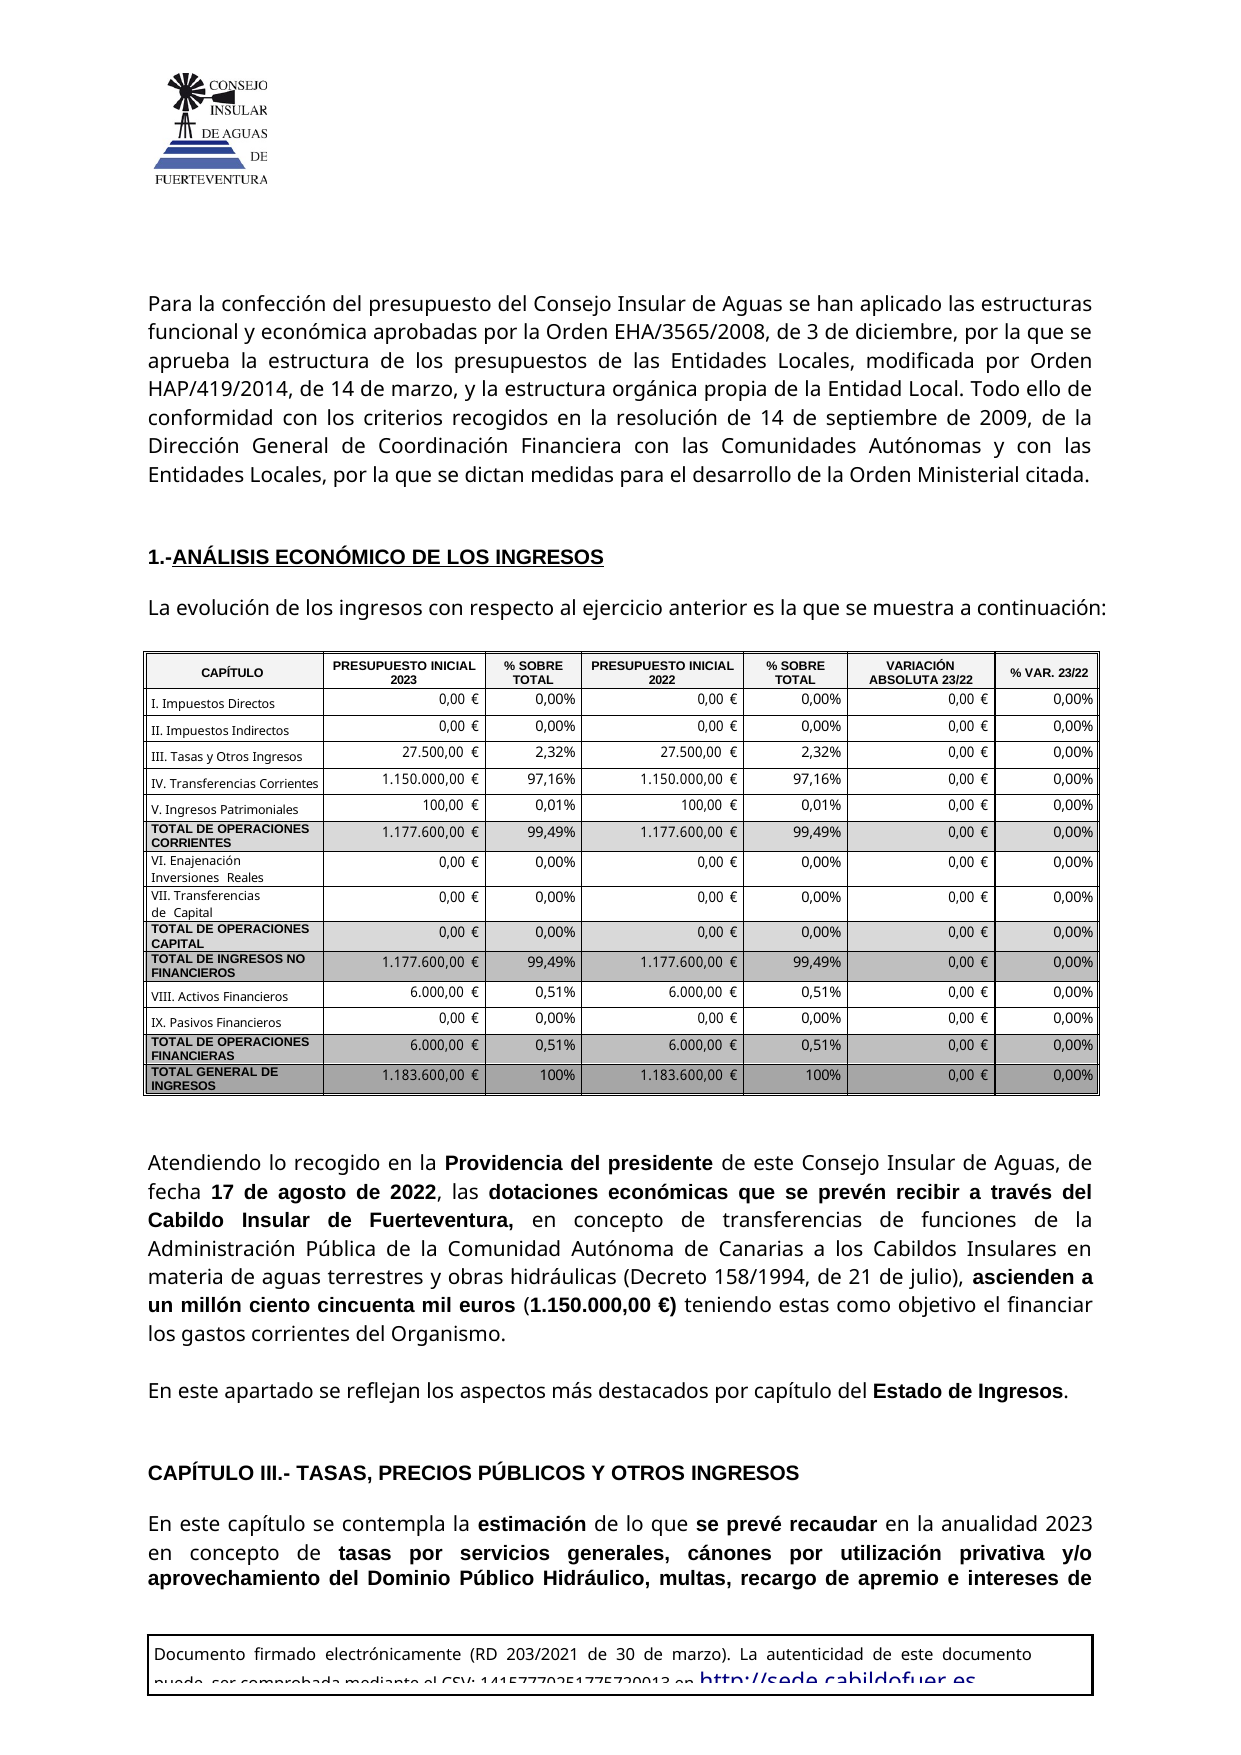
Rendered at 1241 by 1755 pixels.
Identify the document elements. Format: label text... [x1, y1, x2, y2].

text Para la confección del presupuesto del Consejo Insular de Aguas se han aplicado las estructuras funcional y económica aprobadas por la Orden EHA/3565/2008, de 3 de diciembre, por la que se aprueba la estructura de los presupuestos de las Entidades Locales, modificada por Orden HAP/419/2014, de 14 de marzo, y la estructura orgánica propia de la Entidad Local. Todo ello de conformidad con los criterios recogidos en la resolución de 14 de septiembre de 2009, de la Dirección General de Coordinación Financiera con las Comunidades Autónomas y con las Entidades Locales, por la que se dictan medidas para el desarrollo de la Orden Ministerial citada. [148, 289, 1093, 488]
table_cell 0,00 € [848, 952, 994, 981]
table_cell 0,00% [744, 689, 847, 714]
table_cell TOTAL DE OPERACIONES FINANCIERAS [147, 1035, 323, 1063]
table_header PRESUPUESTO INICIAL 2022 [582, 654, 743, 688]
table_cell 100% [486, 1065, 581, 1093]
table_cell 97,16% [744, 769, 847, 794]
text En este apartado se reflejan los aspectos más destacados por capítulo del Estado de Ingresos. [148, 1376, 1108, 1404]
table_cell 0,00 € [848, 795, 994, 821]
table_cell 1.150.000,00 € [324, 769, 485, 794]
table_cell 0,00% [486, 852, 581, 886]
table_cell 6.000,00 € [582, 1035, 743, 1063]
table_cell 0,00% [996, 742, 1097, 768]
table_cell 6.000,00 € [324, 982, 485, 1007]
table_cell 0,00% [744, 922, 847, 951]
table_cell 1.177.600,00 € [582, 822, 743, 851]
table_cell TOTAL DE INGRESOS NO FINANCIEROS [147, 952, 323, 981]
table_cell 1.177.600,00 € [324, 822, 485, 851]
table_cell III. Tasas y Otros Ingresos [147, 742, 323, 768]
table_cell 0,00% [996, 887, 1097, 921]
table_cell 27.500,00 € [582, 742, 743, 768]
table_cell 0,00% [996, 716, 1097, 741]
table_cell V. Ingresos Patrimoniales [147, 795, 323, 821]
table_cell VIII. Activos Financieros [147, 982, 323, 1007]
table_cell 0,00% [486, 689, 581, 714]
table_cell 0,00% [996, 922, 1097, 951]
table_cell 99,49% [486, 952, 581, 981]
table_cell 0,00% [744, 1008, 847, 1034]
table_cell 27.500,00 € [324, 742, 485, 768]
table_cell 0,51% [486, 1035, 581, 1063]
table_cell 0,00% [996, 952, 1097, 981]
table_cell 0,01% [744, 795, 847, 821]
table_cell 0,00 € [848, 742, 994, 768]
table_cell 0,00 € [582, 716, 743, 741]
table_cell 100,00 € [582, 795, 743, 821]
table_cell 1.150.000,00 € [582, 769, 743, 794]
table_cell 0,00% [996, 689, 1097, 714]
text Atendiendo lo recogido en la Providencia del presidente de este Consejo Insular de Aguas, de fecha 17 de agosto de 2022, las dotaciones económicas que se prevén recibir a través del Cabildo Insular de Fuerteventura, en concepto de transferencias de funciones de la Administración Pública de la Comunidad Autónoma de Canarias a los Cabildos Insulares en materia de aguas terrestres y obras hidráulicas (Decreto 158/1994, de 21 de julio), ascienden a un millón ciento cincuenta mil euros (1.150.000,00 €) teniendo estas como objetivo el financiar los gastos corrientes del Organismo. [148, 1148, 1093, 1347]
table_cell 0,00 € [324, 922, 485, 951]
table_cell 0,00% [486, 887, 581, 921]
table_cell 0,00 € [324, 852, 485, 886]
table_cell 0,00 € [848, 922, 994, 951]
table_cell 0,51% [486, 982, 581, 1007]
table_cell 1.183.600,00 € [582, 1065, 743, 1093]
table_cell 0,00 € [848, 689, 994, 714]
table_cell 100,00 € [324, 795, 485, 821]
table_cell 0,00% [996, 1065, 1097, 1093]
table_cell 99,49% [744, 822, 847, 851]
table_cell 0,00 € [582, 1008, 743, 1034]
table_cell 100% [744, 1065, 847, 1093]
table_cell 0,00 € [324, 887, 485, 921]
table_cell VII. Transferencias de Capital [147, 887, 323, 921]
table_cell 0,00% [996, 795, 1097, 821]
table_cell 0,51% [744, 1035, 847, 1063]
table_cell 6.000,00 € [582, 982, 743, 1007]
table_cell 0,00% [996, 1035, 1097, 1063]
table_cell 0,00% [996, 769, 1097, 794]
table_cell TOTAL DE OPERACIONES CAPITAL [147, 922, 323, 951]
table_cell 0,00 € [848, 1035, 994, 1063]
table_header PRESUPUESTO INICIAL 2023 [324, 654, 485, 688]
table_cell 99,49% [744, 952, 847, 981]
table_cell 0,00% [486, 1008, 581, 1034]
table_header % SOBRE TOTAL [744, 654, 847, 688]
table_cell 0,00 € [848, 822, 994, 851]
subtitle CAPÍTULO III.- TASAS, PRECIOS PÚBLICOS Y OTROS INGRESOS [148, 1461, 1108, 1485]
table_header % SOBRE TOTAL [486, 654, 581, 688]
table_cell 0,51% [744, 982, 847, 1007]
table_cell II. Impuestos Indirectos [147, 716, 323, 741]
table_cell 0,00% [996, 982, 1097, 1007]
table_cell 1.177.600,00 € [324, 952, 485, 981]
text En este capítulo se contempla la estimación de lo que se prevé recaudar en la anualidad 2023 en concepto de tasas por servicios generales, cánones por utilización privativa y/o aprovechamiento del Dominio Público Hidráulico, multas, recargo de apremio e intereses de [148, 1509, 1093, 1590]
text La evolución de los ingresos con respecto al ejercicio anterior es la que se muestra a continuación: [148, 593, 1108, 621]
table_cell 0,00 € [848, 716, 994, 741]
table_cell IX. Pasivos Financieros [147, 1008, 323, 1034]
table_cell VI. Enajenación Inversiones Reales [147, 852, 323, 886]
table_cell 0,00% [486, 716, 581, 741]
table_cell 0,00 € [848, 887, 994, 921]
table_cell 0,00% [996, 822, 1097, 851]
table_cell 0,00% [744, 852, 847, 886]
table_cell 2,32% [744, 742, 847, 768]
table_cell 0,00% [744, 716, 847, 741]
table_cell 0,00 € [324, 716, 485, 741]
table_cell 0,00 € [848, 1065, 994, 1093]
table_cell IV. Transferencias Corrientes [147, 769, 323, 794]
table_cell 0,00 € [582, 887, 743, 921]
table_cell 1.177.600,00 € [582, 952, 743, 981]
table_cell 0,00 € [582, 689, 743, 714]
table_cell 2,32% [486, 742, 581, 768]
table_cell 99,49% [486, 822, 581, 851]
table_cell 0,00% [744, 887, 847, 921]
table_header % VAR. 23/22 [996, 654, 1097, 688]
table_cell 0,00 € [848, 982, 994, 1007]
table_cell I. Impuestos Directos [147, 689, 323, 714]
table_cell 0,00% [996, 1008, 1097, 1034]
table_cell 0,00 € [324, 1008, 485, 1034]
table_cell 0,00 € [848, 852, 994, 886]
table_cell 0,00 € [848, 769, 994, 794]
table_cell TOTAL DE OPERACIONES CORRIENTES [147, 822, 323, 851]
table_cell 6.000,00 € [324, 1035, 485, 1063]
table_cell 0,00 € [848, 1008, 994, 1034]
table_cell 1.183.600,00 € [324, 1065, 485, 1093]
table_cell 0,00% [486, 922, 581, 951]
table_header CAPÍTULO [147, 654, 323, 688]
table_cell 0,00% [996, 852, 1097, 886]
subtitle 1.-ANÁLISIS ECONÓMICO DE LOS INGRESOS [148, 545, 1108, 569]
table_cell 0,00 € [582, 922, 743, 951]
table_header VARIACIÓN ABSOLUTA 23/22 [848, 654, 994, 688]
table_cell TOTAL GENERAL DE INGRESOS [147, 1065, 323, 1093]
table_cell 97,16% [486, 769, 581, 794]
table_cell 0,00 € [324, 689, 485, 714]
table_cell 0,01% [486, 795, 581, 821]
table_cell 0,00 € [582, 852, 743, 886]
